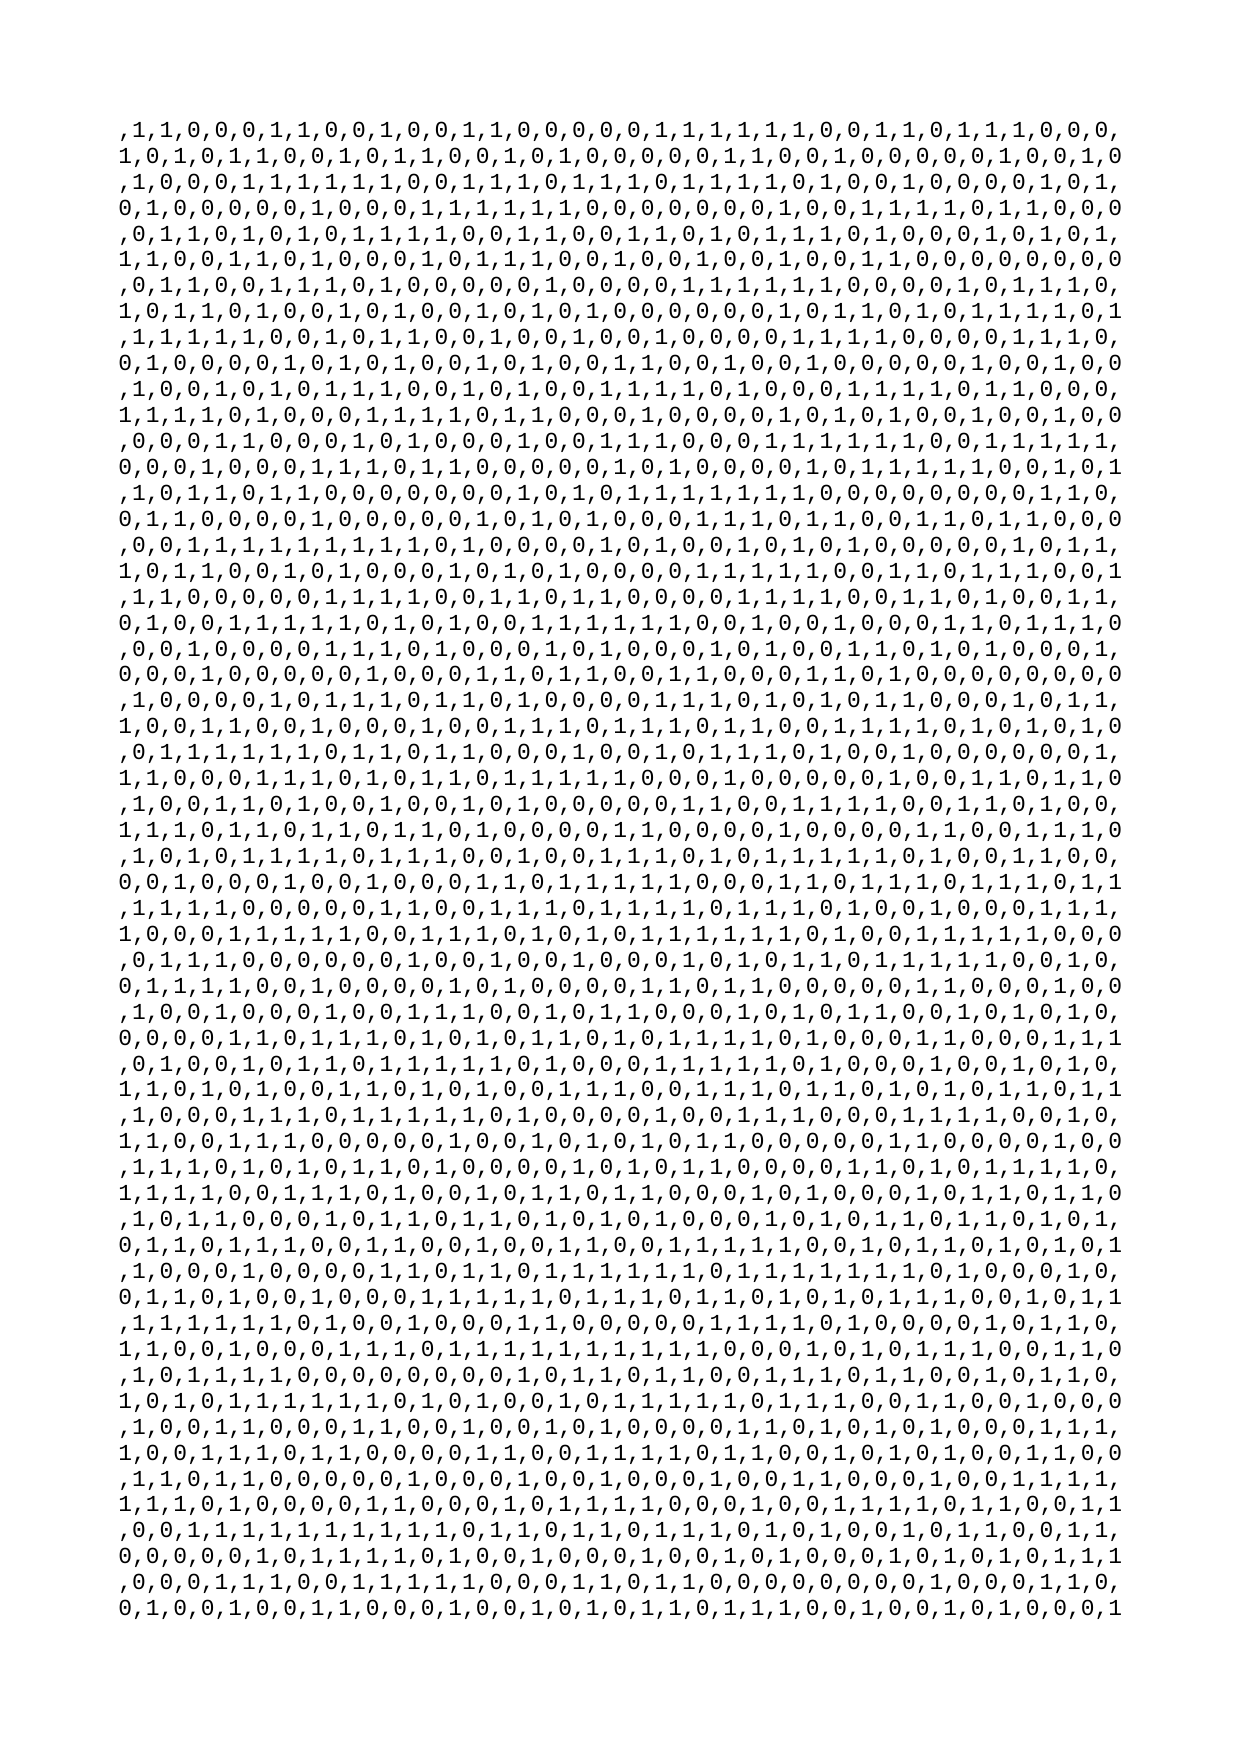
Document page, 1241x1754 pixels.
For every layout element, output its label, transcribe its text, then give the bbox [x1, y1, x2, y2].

text ,1,1,0,0,0,1,1,0,0,1,0,0,1,1,0,0,0,0,0,1,1,1,1,1,1,0,0,1,1,0,1,1,1,0,0,0,1,0,1,0,1,1,0,0,1,0,1,1,0,0,1,0,1,0,0,0,0,0,1,1,0,0,1,0,0,0,0,0,1,0,0,1,0,1,0,0,0,1,1,1,1,1,1,0,0,1,1,1,0,1,1,1,0,1,1,1,1,0,1,0,0,1,0,0,0,0,1,0,1,0,1,0,0,0,0,0,1,0,0,0,1,1,1,1,1,1,0,0,0,0,0,0,0,1,0,0,1,1,1,1,0,1,1,0,0,0,0,1,1,0,1,0,1,0,1,1,1,1,0,0,1,1,0,0,1,1,0,1,0,1,1,1,0,1,0,0,0,1,0,1,0,1,1,1,0,0,1,1,0,1,0,0,0,1,0,1,1,1,0,0,1,0,0,1,0,0,1,0,0,1,1,0,0,0,0,0,0,0,0,0,1,1,0,0,1,1,1,0,1,0,0,0,0,0,1,0,0,0,0,1,1,1,1,1,1,0,0,0,0,1,0,1,1,1,0,1,0,1,1,0,1,0,0,1,0,1,0,0,1,0,1,0,1,0,0,0,0,0,0,1,0,1,1,0,1,0,1,1,1,1,0,1,1,1,1,1,1,0,0,1,0,1,1,0,0,1,0,0,1,0,0,1,0,0,0,0,1,1,1,1,0,0,0,0,1,1,1,0,0,1,0,0,0,0,1,0,1,0,1,0,0,1,0,1,0,0,1,1,0,0,1,0,0,1,0,0,0,0,0,1,0,0,1,0,0,1,0,0,1,0,1,0,1,1,1,0,0,1,0,1,0,0,1,1,1,1,0,1,0,0,0,1,1,1,1,0,1,1,0,0,0,1,1,1,1,0,1,0,0,0,1,1,1,1,0,1,1,0,0,0,1,0,0,0,0,1,0,1,0,1,0,0,1,0,0,1,0,0,0,0,0,1,1,0,0,0,1,0,1,0,0,0,1,0,0,1,1,1,0,0,0,1,1,1,1,1,1,0,0,1,1,1,1,1,0,0,0,1,0,0,0,1,1,1,0,1,1,0,0,0,0,0,1,0,1,0,0,0,0,1,0,1,1,1,1,1,0,0,1,0,1,1,0,1,1,0,1,1,0,0,0,0,0,0,0,1,0,1,0,1,1,1,1,1,1,1,0,0,0,0,0,0,0,0,1,1,0,0,1,1,0,0,0,0,1,0,0,0,0,0,1,0,1,0,1,0,0,0,1,1,1,0,1,1,0,0,1,1,0,1,1,0,0,0,0,0,1,1,1,1,1,1,1,1,1,0,1,0,0,0,0,1,0,1,0,0,1,0,1,0,1,0,0,0,0,0,1,0,1,1,1,0,1,1,0,0,1,0,1,0,0,0,1,0,1,0,1,0,0,0,0,1,1,1,1,1,0,0,1,1,0,1,1,1,0,0,1,1,1,0,0,0,0,0,1,1,1,1,0,0,1,1,0,1,1,0,0,0,0,1,1,1,1,0,0,1,1,0,1,0,0,1,1,0,1,0,0,1,1,1,1,1,0,1,0,1,0,0,1,1,1,1,1,1,0,0,1,0,0,1,0,0,0,1,1,0,1,1,1,0,0,0,1,0,0,0,0,1,1,1,0,1,0,0,0,1,0,1,0,0,0,1,0,1,0,0,1,1,0,1,0,1,0,0,0,1,0,0,0,1,0,0,0,0,0,1,0,0,0,1,1,0,1,1,0,0,1,1,0,0,0,1,1,0,1,0,0,0,0,0,0,0,0,1,0,0,0,0,1,0,1,1,1,0,1,1,0,1,0,0,0,0,1,1,1,0,1,0,1,0,1,1,0,0,0,1,0,1,1,1,0,0,1,1,0,0,1,0,0,0,1,0,0,1,1,1,0,1,1,1,0,1,1,0,0,1,1,1,1,0,1,0,1,0,1,0,0,1,1,1,1,1,1,0,1,1,0,1,1,0,0,0,1,0,0,1,0,1,1,1,0,1,0,0,1,0,0,0,0,0,0,1,1,1,0,0,0,1,1,1,0,1,0,1,1,0,1,1,1,1,1,0,0,0,1,0,0,0,0,0,1,0,0,1,1,0,1,1,0,1,0,0,1,1,0,1,0,0,1,0,0,1,0,1,0,0,0,0,0,1,1,0,0,1,1,1,1,0,0,1,1,0,1,0,0,1,1,1,0,1,1,0,1,1,0,1,1,0,1,0,0,0,0,1,1,0,0,0,0,1,0,0,0,0,1,1,0,0,1,1,1,0,1,0,1,0,1,1,1,1,0,1,1,1,0,0,1,0,0,1,1,1,0,1,0,1,1,1,1,1,0,1,0,0,1,1,0,0,0,0,1,0,0,0,1,0,0,1,0,0,0,1,1,0,1,1,1,1,1,0,0,0,1,1,0,1,1,1,0,1,1,1,0,1,1,1,1,1,1,0,0,0,0,0,1,1,0,0,1,1,1,0,1,1,1,1,0,1,1,1,0,1,0,0,1,0,0,0,1,1,1,1,0,0,0,1,1,1,1,1,0,0,1,1,1,0,1,0,1,0,1,1,1,1,1,1,0,1,0,0,1,1,1,1,1,0,0,0,0,1,1,1,0,0,0,0,0,0,1,0,0,1,0,0,1,0,0,0,1,0,1,0,1,1,0,1,1,1,1,1,0,0,1,0,0,1,1,1,1,0,0,1,0,0,0,0,1,0,1,0,0,0,0,1,1,0,1,1,0,0,0,0,0,1,1,0,0,0,1,0,0,1,0,0,1,0,0,0,1,0,0,1,1,1,0,0,1,0,1,1,0,0,0,1,0,1,0,1,1,0,0,1,0,1,0,1,0,0,0,0,0,1,1,0,1,1,1,0,1,0,1,0,1,1,0,1,0,1,1,1,1,0,1,0,0,0,1,1,0,0,0,1,1,1,0,1,0,0,1,0,1,1,0,1,1,1,1,1,0,1,0,0,0,1,1,1,1,1,0,1,0,0,0,1,0,0,1,0,1,0,1,1,0,1,0,1,0,0,1,1,0,1,0,1,0,0,1,1,1,0,0,1,1,1,0,1,1,0,1,0,1,0,1,1,0,1,1,1,0,0,0,1,1,1,0,1,1,1,1,1,0,1,0,0,0,0,1,0,0,1,1,1,0,0,0,1,1,1,1,0,0,1,0,1,1,0,0,1,1,1,0,0,0,0,0,1,0,0,1,0,1,0,1,0,1,1,0,0,0,0,0,1,1,0,0,0,0,1,0,0,1,1,1,0,1,0,1,0,1,1,0,1,0,0,0,0,1,0,1,0,1,1,0,0,0,0,1,1,0,1,0,1,1,1,1,0,1,1,1,1,0,0,1,1,1,0,1,0,0,1,0,1,1,0,1,1,0,0,0,1,0,1,0,0,0,1,0,1,1,0,1,1,0,1,0,1,1,0,0,0,1,0,1,1,0,1,1,0,1,0,1,0,1,0,0,0,1,0,1,0,1,1,0,1,1,0,1,0,1,0,1,1,0,1,1,1,0,0,1,1,0,0,1,0,0,1,1,0,0,1,1,1,1,1,0,0,1,0,1,1,0,1,0,1,0,1,1,0,0,0,1,0,0,0,0,1,1,0,1,1,0,1,1,1,1,1,1,0,1,1,1,1,1,1,1,0,1,0,0,0,1,0,0,1,1,0,1,0,0,1,0,0,0,1,1,1,1,1,0,1,1,1,0,1,1,0,1,0,1,0,1,1,1,0,0,1,0,1,1,1,1,1,1,1,1,0,1,0,0,1,0,0,0,1,1,0,0,0,0,0,1,1,1,1,0,1,0,0,0,0,1,0,1,1,0,1,1,0,0,1,0,0,0,1,1,1,0,1,1,1,1,1,1,1,1,1,1,0,0,0,1,0,1,0,1,1,1,0,0,1,1,0,1,0,1,1,1,1,0,0,0,0,0,0,0,0,1,0,1,1,0,1,1,0,0,1,1,1,0,1,1,0,0,1,0,1,1,0,1,0,1,0,1,1,1,1,1,1,0,1,0,1,0,0,1,0,1,1,1,1,1,0,1,1,1,0,0,1,1,0,0,1,0,0,0,1,0,0,1,1,0,0,0,1,1,0,0,1,0,0,1,0,1,0,0,0,0,1,1,0,1,0,1,0,1,0,0,0,1,1,1,1,0,0,1,1,1,0,1,1,0,0,0,0,1,1,0,0,1,1,1,1,0,1,1,0,0,1,0,1,0,1,0,0,1,1,0,0,1,1,0,1,1,0,0,0,0,0,1,0,0,0,1,0,0,1,0,0,0,1,0,0,1,1,0,0,0,1,0,0,1,1,1,1,1,1,1,0,1,0,0,0,0,1,1,0,0,0,1,0,1,1,1,1,0,0,0,1,0,0,1,1,1,1,0,1,1,0,0,1,1,0,0,1,1,1,1,1,1,1,1,1,1,0,1,1,0,1,1,0,1,1,1,0,1,0,1,0,0,1,0,1,1,0,0,1,1,0,0,0,0,0,1,0,1,1,1,1,0,1,0,0,1,0,0,0,1,0,0,1,0,1,0,0,0,1,0,1,0,1,0,1,1,1,0,0,0,1,1,1,0,0,1,1,1,1,1,0,0,0,1,1,0,1,1,0,0,0,0,0,0,0,0,1,0,0,0,1,1,0,0,1,0,0,1,0,0,1,1,0,0,0,1,0,0,1,0,1,0,1,1,0,1,1,1,0,0,1,0,0,1,0,1,0,0,0,1 [118, 118, 1122, 1622]
